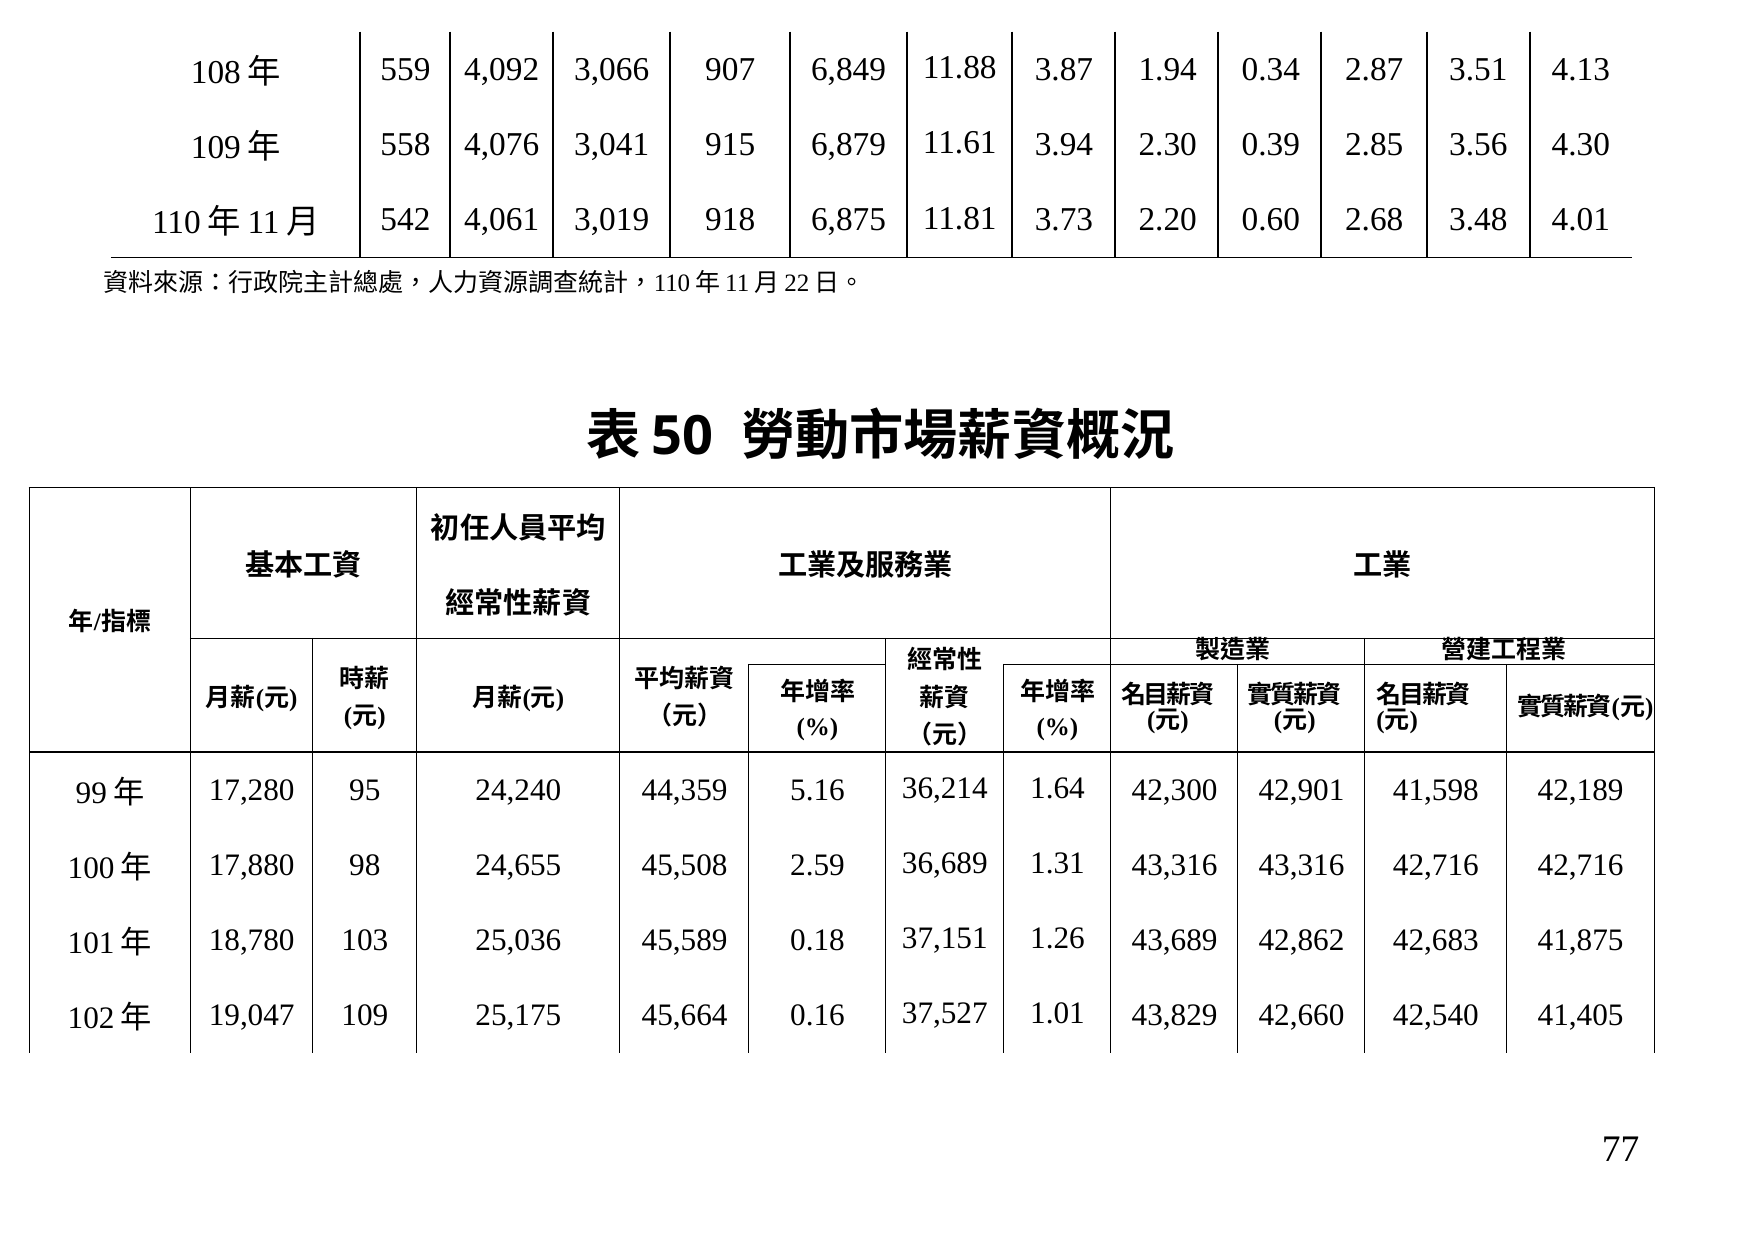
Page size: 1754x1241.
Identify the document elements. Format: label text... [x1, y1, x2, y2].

table_cell 108年 [111, 32, 359, 107]
table_cell 37,527 [886, 978, 1003, 1052]
table_cell 1.26 [1004, 903, 1110, 977]
table_cell 3.73 [1013, 182, 1114, 257]
table_cell 37,151 [886, 903, 1003, 977]
table_header 工業 [1111, 488, 1654, 638]
table_cell 實質薪資(元) [1507, 665, 1654, 751]
table_cell 44,359 [620, 753, 748, 827]
table_cell 4,092 [451, 32, 552, 107]
table_cell 36,689 [886, 828, 1003, 902]
table_cell 2.68 [1322, 182, 1426, 257]
table_cell 24,240 [417, 753, 619, 827]
table_cell 41,598 [1365, 753, 1506, 827]
table_header 基本工資 [191, 488, 416, 638]
table_cell 42,660 [1238, 978, 1364, 1052]
table_cell 3.51 [1428, 32, 1529, 107]
table_cell 100年 [30, 828, 190, 902]
table_cell 1.31 [1004, 828, 1110, 902]
table_cell 年增率(%) [749, 665, 885, 751]
table_cell 營建工程業 [1365, 639, 1654, 664]
table_cell 42,540 [1365, 978, 1506, 1052]
table_cell 19,047 [191, 978, 312, 1052]
table_cell 0.34 [1219, 32, 1320, 107]
table_cell 42,716 [1365, 828, 1506, 902]
table_cell 11.61 [908, 107, 1011, 182]
table_cell 4.01 [1531, 182, 1632, 257]
table_cell 年增率(%) [1004, 665, 1110, 751]
table_cell 6,879 [791, 107, 906, 182]
table_cell 11.81 [908, 182, 1011, 257]
table_cell 0.60 [1219, 182, 1320, 257]
table_cell 4.30 [1531, 107, 1632, 182]
table_cell 109 [313, 978, 416, 1052]
table_cell 45,664 [620, 978, 748, 1052]
table_cell 6,875 [791, 182, 906, 257]
table_cell 1.64 [1004, 753, 1110, 827]
table_cell 2.85 [1322, 107, 1426, 182]
table_cell 45,589 [620, 903, 748, 977]
table_cell 2.87 [1322, 32, 1426, 107]
table_cell 25,175 [417, 978, 619, 1052]
table_cell 6,849 [791, 32, 906, 107]
table_cell 2.59 [749, 828, 885, 902]
table_cell 0.39 [1219, 107, 1320, 182]
table_cell 3,019 [554, 182, 669, 257]
table_cell 17,280 [191, 753, 312, 827]
table_cell 1.94 [1116, 32, 1217, 107]
table_cell 月薪(元) [191, 639, 312, 751]
table_cell 907 [671, 32, 789, 107]
table_cell 36,214 [886, 753, 1003, 827]
table_cell 102年 [30, 978, 190, 1052]
table_cell 18,780 [191, 903, 312, 977]
table_cell 45,508 [620, 828, 748, 902]
table_cell 11.88 [908, 32, 1011, 107]
table_cell 41,405 [1507, 978, 1654, 1052]
table_cell 0.16 [749, 978, 885, 1052]
table_cell 558 [361, 107, 449, 182]
table_cell 559 [361, 32, 449, 107]
table_cell [749, 639, 885, 664]
table_cell 42,901 [1238, 753, 1364, 827]
table_cell 2.20 [1116, 182, 1217, 257]
table_header 工業及服務業 [620, 488, 1110, 638]
table_cell 3.94 [1013, 107, 1114, 182]
table_cell 103 [313, 903, 416, 977]
table_cell 經常性薪資（元） [886, 639, 1004, 751]
table_header 年/指標 [30, 488, 190, 751]
table_cell 實質薪資(元) [1238, 665, 1364, 751]
table_cell 1.01 [1004, 978, 1110, 1052]
table_cell 5.16 [749, 753, 885, 827]
table_cell 3,041 [554, 107, 669, 182]
table_cell 4,076 [451, 107, 552, 182]
table_cell 42,189 [1507, 753, 1654, 827]
table_cell 製造業 [1111, 639, 1364, 664]
table_cell 17,880 [191, 828, 312, 902]
table_cell 名目薪資(元) [1365, 665, 1506, 751]
table_cell 98 [313, 828, 416, 902]
table_cell 24,655 [417, 828, 619, 902]
table_cell 101年 [30, 903, 190, 977]
table_cell 3.56 [1428, 107, 1529, 182]
table_cell 名目薪資(元) [1111, 665, 1237, 751]
table_cell 42,300 [1111, 753, 1237, 827]
table_cell 3.87 [1013, 32, 1114, 107]
text 資料來源：行政院主計總處，人力資源調查統計，110年11月22日。 [103, 258, 1639, 299]
table_cell 0.18 [749, 903, 885, 977]
table_cell 918 [671, 182, 789, 257]
table_cell 3.48 [1428, 182, 1529, 257]
table_cell 41,875 [1507, 903, 1654, 977]
table_cell 2.30 [1116, 107, 1217, 182]
subtitle 表50 勞動市場薪資概況 [103, 374, 1657, 487]
table_cell 99年 [30, 753, 190, 827]
table_header 初任人員平均經常性薪資 [417, 488, 619, 638]
table_cell 95 [313, 753, 416, 827]
table_cell 109年 [111, 107, 359, 182]
table_cell 42,862 [1238, 903, 1364, 977]
table_cell 43,829 [1111, 978, 1237, 1052]
table_cell [1004, 639, 1110, 664]
table_cell 4,061 [451, 182, 552, 257]
table_cell 4.13 [1531, 32, 1632, 107]
table_cell 平均薪資（元） [620, 639, 749, 751]
table_cell 542 [361, 182, 449, 257]
table_cell 915 [671, 107, 789, 182]
table_cell 25,036 [417, 903, 619, 977]
table_cell 43,316 [1111, 828, 1237, 902]
table_cell 42,716 [1507, 828, 1654, 902]
table_cell 43,316 [1238, 828, 1364, 902]
table_cell 110年11月 [111, 182, 359, 257]
table_cell 時薪(元) [313, 639, 416, 751]
table_cell 43,689 [1111, 903, 1237, 977]
table_cell 月薪(元) [417, 639, 619, 751]
table_cell 3,066 [554, 32, 669, 107]
table_cell 42,683 [1365, 903, 1506, 977]
